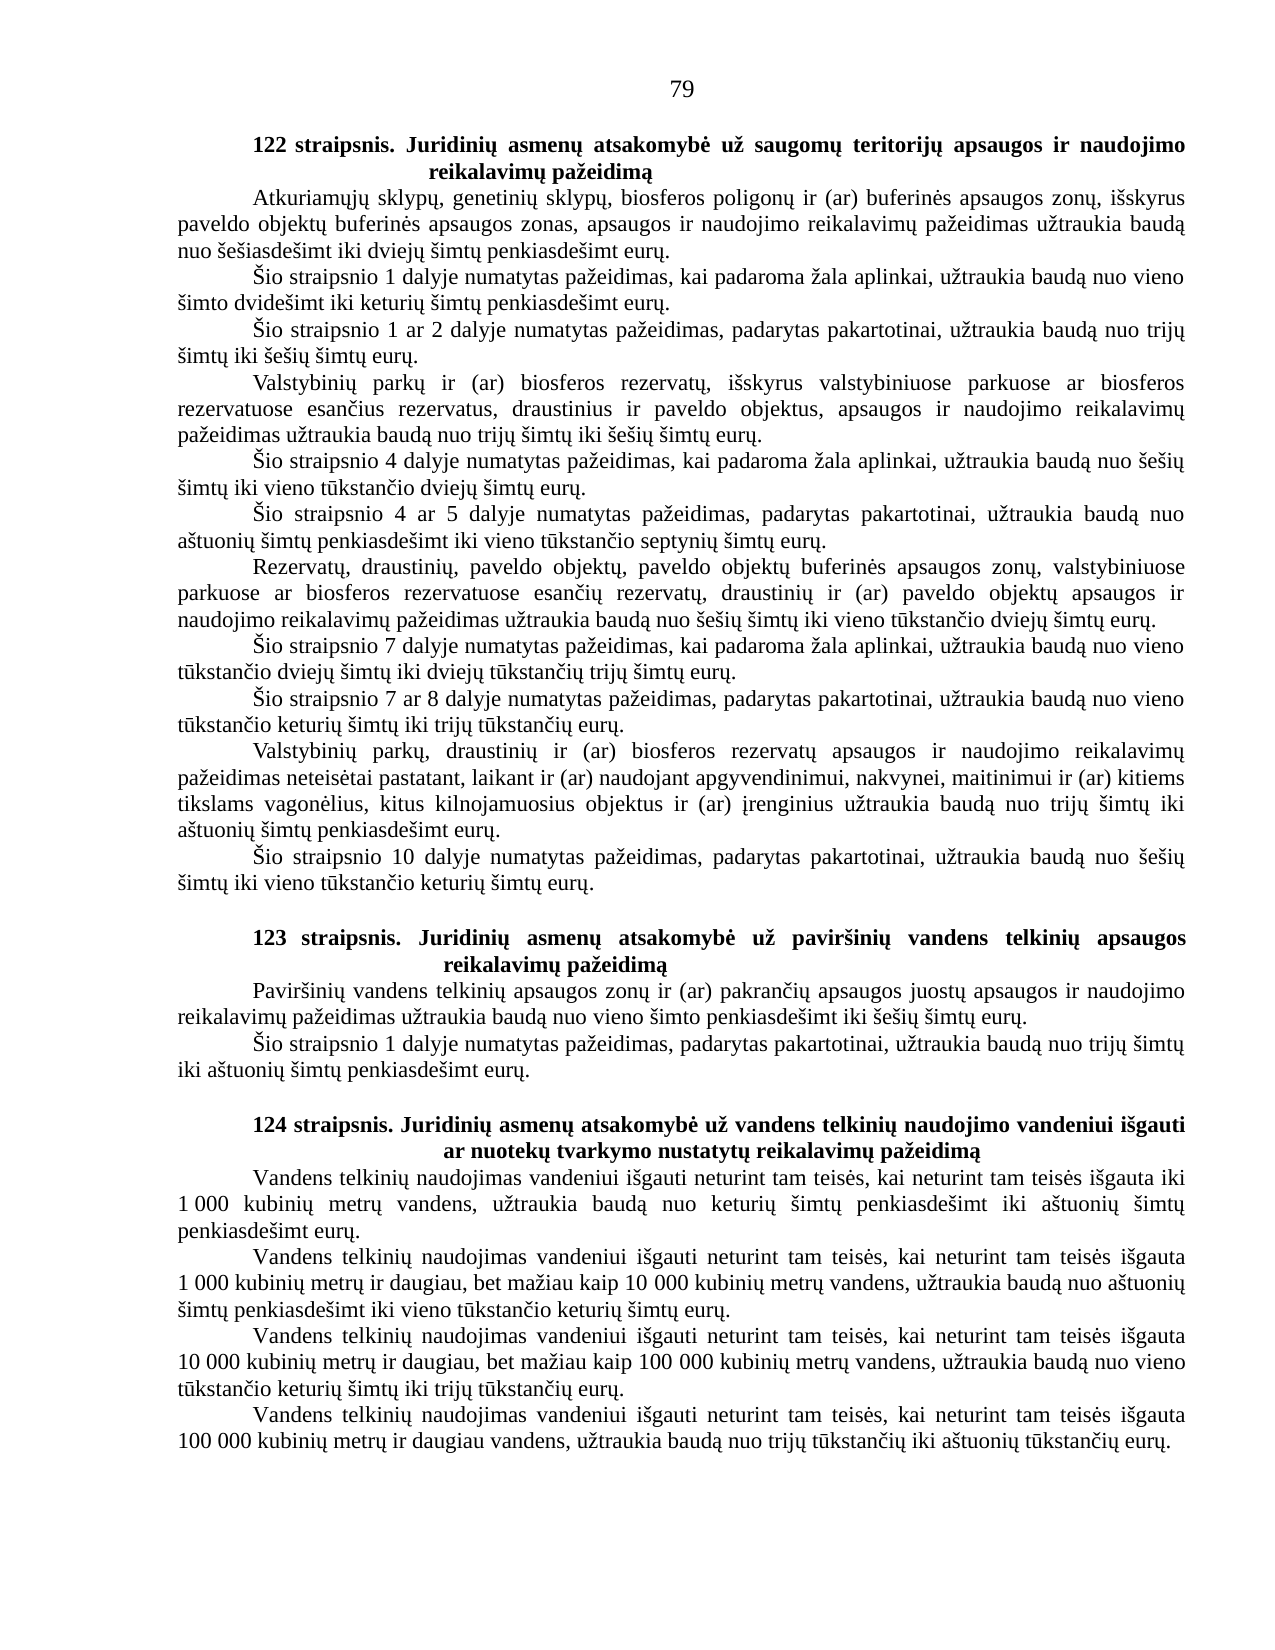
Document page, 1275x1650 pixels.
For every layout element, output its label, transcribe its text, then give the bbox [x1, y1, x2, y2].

text 124 straipsnis. Juridinių asmenų atsakomybė už vandens telkinių naudojimo vandeniui išgauti ar nuotekų tvarkymo nustatytų reikalavimų pažeidimą [252, 1111, 1186, 1164]
text Vandens telkinių naudojimas vandeniui išgauti neturint tam teisės, kai neturint tam teisės išgauta 100 000 kubinių metrų ir daugiau vandens, užtraukia baudą nuo trijų tūkstančių iki aštuonių tūkstančių eurų. [177, 1401, 1186, 1454]
text Šio straipsnio 7 ar 8 dalyje numatytas pažeidimas, padarytas pakartotinai, užtraukia baudą nuo vieno tūkstančio keturių šimtų iki trijų tūkstančių eurų. [177, 685, 1186, 737]
text 122 straipsnis. Juridinių asmenų atsakomybė už saugomų teritorijų apsaugos ir naudojimo reikalavimų pažeidimą [252, 131, 1186, 184]
text 123 straipsnis. Juridinių asmenų atsakomybė už paviršinių vandens telkinių apsaugos reikalavimų pažeidimą [252, 924, 1186, 977]
text Valstybinių parkų ir (ar) biosferos rezervatų, išskyrus valstybiniuose parkuose ar biosferos rezervatuose esančius rezervatus, draustinius ir paveldo objektus, apsaugos ir naudojimo reikalavimų pažeidimas užtraukia baudą nuo trijų šimtų iki šešių šimtų eurų. [177, 368, 1186, 448]
text Šio straipsnio 10 dalyje numatytas pažeidimas, padarytas pakartotinai, užtraukia baudą nuo šešių šimtų iki vieno tūkstančio keturių šimtų eurų. [177, 843, 1186, 896]
text Vandens telkinių naudojimas vandeniui išgauti neturint tam teisės, kai neturint tam teisės išgauta iki 1 000 kubinių metrų vandens, užtraukia baudą nuo keturių šimtų penkiasdešimt iki aštuonių šimtų penkiasdešimt eurų. [177, 1164, 1186, 1243]
text Šio straipsnio 1 ar 2 dalyje numatytas pažeidimas, padarytas pakartotinai, užtraukia baudą nuo trijų šimtų iki šešių šimtų eurų. [177, 316, 1186, 368]
text Paviršinių vandens telkinių apsaugos zonų ir (ar) pakrančių apsaugos juostų apsaugos ir naudojimo reikalavimų pažeidimas užtraukia baudą nuo vieno šimto penkiasdešimt iki šešių šimtų eurų. [177, 977, 1186, 1030]
text Šio straipsnio 1 dalyje numatytas pažeidimas, kai padaroma žala aplinkai, užtraukia baudą nuo vieno šimto dvidešimt iki keturių šimtų penkiasdešimt eurų. [177, 263, 1186, 316]
text Šio straipsnio 7 dalyje numatytas pažeidimas, kai padaroma žala aplinkai, užtraukia baudą nuo vieno tūkstančio dviejų šimtų iki dviejų tūkstančių trijų šimtų eurų. [177, 632, 1186, 685]
text Valstybinių parkų, draustinių ir (ar) biosferos rezervatų apsaugos ir naudojimo reikalavimų pažeidimas neteisėtai pastatant, laikant ir (ar) naudojant apgyvendinimui, nakvynei, maitinimui ir (ar) kitiems tikslams vagonėlius, kitus kilnojamuosius objektus ir (ar) įrenginius užtraukia baudą nuo trijų šimtų iki aštuonių šimtų penkiasdešimt eurų. [177, 737, 1186, 843]
text Atkuriamųjų sklypų, genetinių sklypų, biosferos poligonų ir (ar) buferinės apsaugos zonų, išskyrus paveldo objektų buferinės apsaugos zonas, apsaugos ir naudojimo reikalavimų pažeidimas užtraukia baudą nuo šešiasdešimt iki dviejų šimtų penkiasdešimt eurų. [177, 184, 1186, 263]
text Šio straipsnio 1 dalyje numatytas pažeidimas, padarytas pakartotinai, užtraukia baudą nuo trijų šimtų iki aštuonių šimtų penkiasdešimt eurų. [177, 1030, 1186, 1082]
text Vandens telkinių naudojimas vandeniui išgauti neturint tam teisės, kai neturint tam teisės išgauta 1 000 kubinių metrų ir daugiau, bet mažiau kaip 10 000 kubinių metrų vandens, užtraukia baudą nuo aštuonių šimtų penkiasdešimt iki vieno tūkstančio keturių šimtų eurų. [177, 1243, 1186, 1322]
text Šio straipsnio 4 ar 5 dalyje numatytas pažeidimas, padarytas pakartotinai, užtraukia baudą nuo aštuonių šimtų penkiasdešimt iki vieno tūkstančio septynių šimtų eurų. [177, 500, 1186, 553]
text Rezervatų, draustinių, paveldo objektų, paveldo objektų buferinės apsaugos zonų, valstybiniuose parkuose ar biosferos rezervatuose esančių rezervatų, draustinių ir (ar) paveldo objektų apsaugos ir naudojimo reikalavimų pažeidimas užtraukia baudą nuo šešių šimtų iki vieno tūkstančio dviejų šimtų eurų. [177, 553, 1186, 632]
text Šio straipsnio 4 dalyje numatytas pažeidimas, kai padaroma žala aplinkai, užtraukia baudą nuo šešių šimtų iki vieno tūkstančio dviejų šimtų eurų. [177, 448, 1186, 500]
text Vandens telkinių naudojimas vandeniui išgauti neturint tam teisės, kai neturint tam teisės išgauta 10 000 kubinių metrų ir daugiau, bet mažiau kaip 100 000 kubinių metrų vandens, užtraukia baudą nuo vieno tūkstančio keturių šimtų iki trijų tūkstančių eurų. [177, 1322, 1186, 1401]
